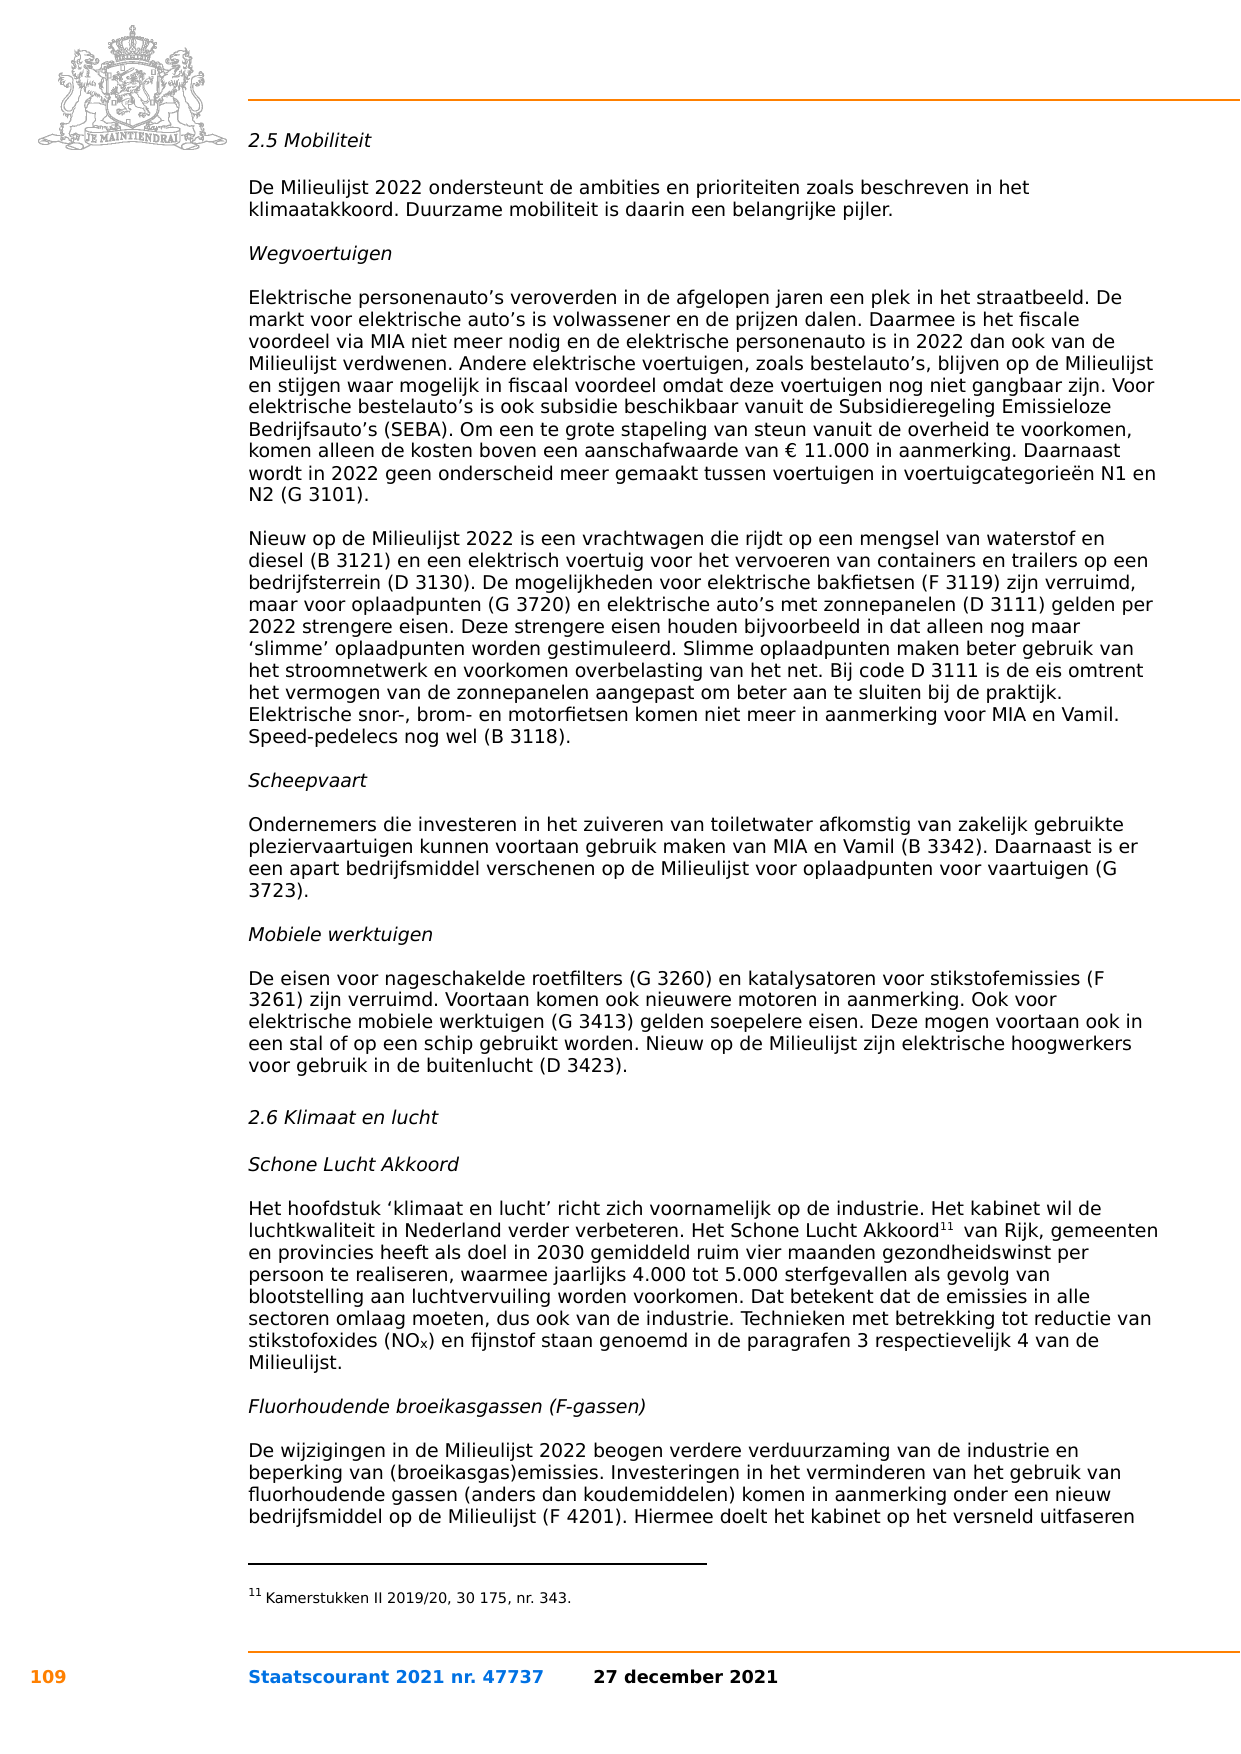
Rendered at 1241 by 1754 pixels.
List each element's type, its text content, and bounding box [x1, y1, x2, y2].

subtitle Fluorhoudende broeikasgassen (F-gassen) [248, 1396, 1163, 1418]
text Het hoofdstuk ‘klimaat en lucht’ richt zich voornamelijk op de industrie. Het kabinet wil de luchtkwaliteit in Nederland verder verbeteren. Het Schone Lucht Akkoord van Rijk, gemeenten en provincies heeft als doel in 2030 gemiddeld ruim vier maanden gezondheidswinst per persoon te realiseren, waarmee jaarlijks 4.000 tot 5.000 sterfgevallen als gevolg van blootstelling aan luchtvervuiling worden voorkomen. Dat betekent dat de emissies in alle sectoren omlaag moeten, dus ook van de industrie. Technieken met betrekking tot reductie van stikstofoxides (NOx) en fijnstof staan genoemd in de paragrafen 3 respectievelijk 4 van de Milieulijst. [248, 1198, 1163, 1374]
text Kamerstukken II 2019/20, 30 175, nr. 343. [248, 1586, 1163, 1608]
subtitle Schone Lucht Akkoord [248, 1154, 1163, 1176]
subtitle Scheepvaart [248, 770, 1163, 792]
subtitle 2.6 Klimaat en lucht [248, 1107, 1163, 1129]
text Ondernemers die investeren in het zuiveren van toiletwater afkomstig van zakelijk gebruikte pleziervaartuigen kunnen voortaan gebruik maken van MIA en Vamil (B 3342). Daarnaast is er een apart bedrijfsmiddel verschenen op de Milieulijst voor oplaadpunten voor vaartuigen (G 3723). [248, 814, 1163, 902]
subtitle Mobiele werktuigen [248, 923, 1163, 946]
subtitle Wegvoertuigen [248, 243, 1163, 265]
subtitle 2.5 Mobiliteit [248, 130, 1163, 152]
text De Milieulijst 2022 ondersteunt de ambities en prioriteiten zoals beschreven in het klimaatakkoord. Duurzame mobiliteit is daarin een belangrijke pijler. [248, 177, 1163, 221]
text Nieuw op de Milieulijst 2022 is een vrachtwagen die rijdt op een mengsel van waterstof en diesel (B 3121) en een elektrisch voertuig voor het vervoeren van containers en trailers op een bedrijfsterrein (D 3130). De mogelijkheden voor elektrische bakfietsen (F 3119) zijn verruimd, maar voor oplaadpunten (G 3720) en elektrische auto’s met zonnepanelen (D 3111) gelden per 2022 strengere eisen. Deze strengere eisen houden bijvoorbeeld in dat alleen nog maar ‘slimme’ oplaadpunten worden gestimuleerd. Slimme oplaadpunten maken beter gebruik van het stroomnetwerk en voorkomen overbelasting van het net. Bij code D 3111 is de eis omtrent het vermogen van de zonnepanelen aangepast om beter aan te sluiten bij de praktijk. Elektrische snor-, brom- en motorfietsen komen niet meer in aanmerking voor MIA en Vamil. Speed-pedelecs nog wel (B 3118). [248, 528, 1163, 748]
text De eisen voor nageschakelde roetfilters (G 3260) en katalysatoren voor stikstofemissies (F 3261) zijn verruimd. Voortaan komen ook nieuwere motoren in aanmerking. Ook voor elektrische mobiele werktuigen (G 3413) gelden soepelere eisen. Deze mogen voortaan ook in een stal of op een schip gebruikt worden. Nieuw op de Milieulijst zijn elektrische hoogwerkers voor gebruik in de buitenlucht (D 3423). [248, 967, 1163, 1077]
text Elektrische personenauto’s veroverden in de afgelopen jaren een plek in het straatbeeld. De markt voor elektrische auto’s is volwassener en de prijzen dalen. Daarmee is het fiscale voordeel via MIA niet meer nodig en de elektrische personenauto is in 2022 dan ook van de Milieulijst verdwenen. Andere elektrische voertuigen, zoals bestelauto’s, blijven op de Milieulijst en stijgen waar mogelijk in fiscaal voordeel omdat deze voertuigen nog niet gangbaar zijn. Voor elektrische bestelauto’s is ook subsidie beschikbaar vanuit de Subsidieregeling Emissieloze Bedrijfsauto’s (SEBA). Om een te grote stapeling van steun vanuit de overheid te voorkomen, komen alleen de kosten boven een aanschafwaarde van € 11.000 in aanmerking. Daarnaast wordt in 2022 geen onderscheid meer gemaakt tussen voertuigen in voertuigcategorieën N1 en N2 (G 3101). [248, 287, 1163, 506]
picture [38, 25, 227, 150]
text De wijzigingen in de Milieulijst 2022 beogen verdere verduurzaming van de industrie en beperking van (broeikasgas)emissies. Investeringen in het verminderen van het gebruik van fluorhoudende gassen (anders dan koudemiddelen) komen in aanmerking onder een nieuw bedrijfsmiddel op de Milieulijst (F 4201). Hiermee doelt het kabinet op het versneld uitfaseren [248, 1440, 1163, 1528]
